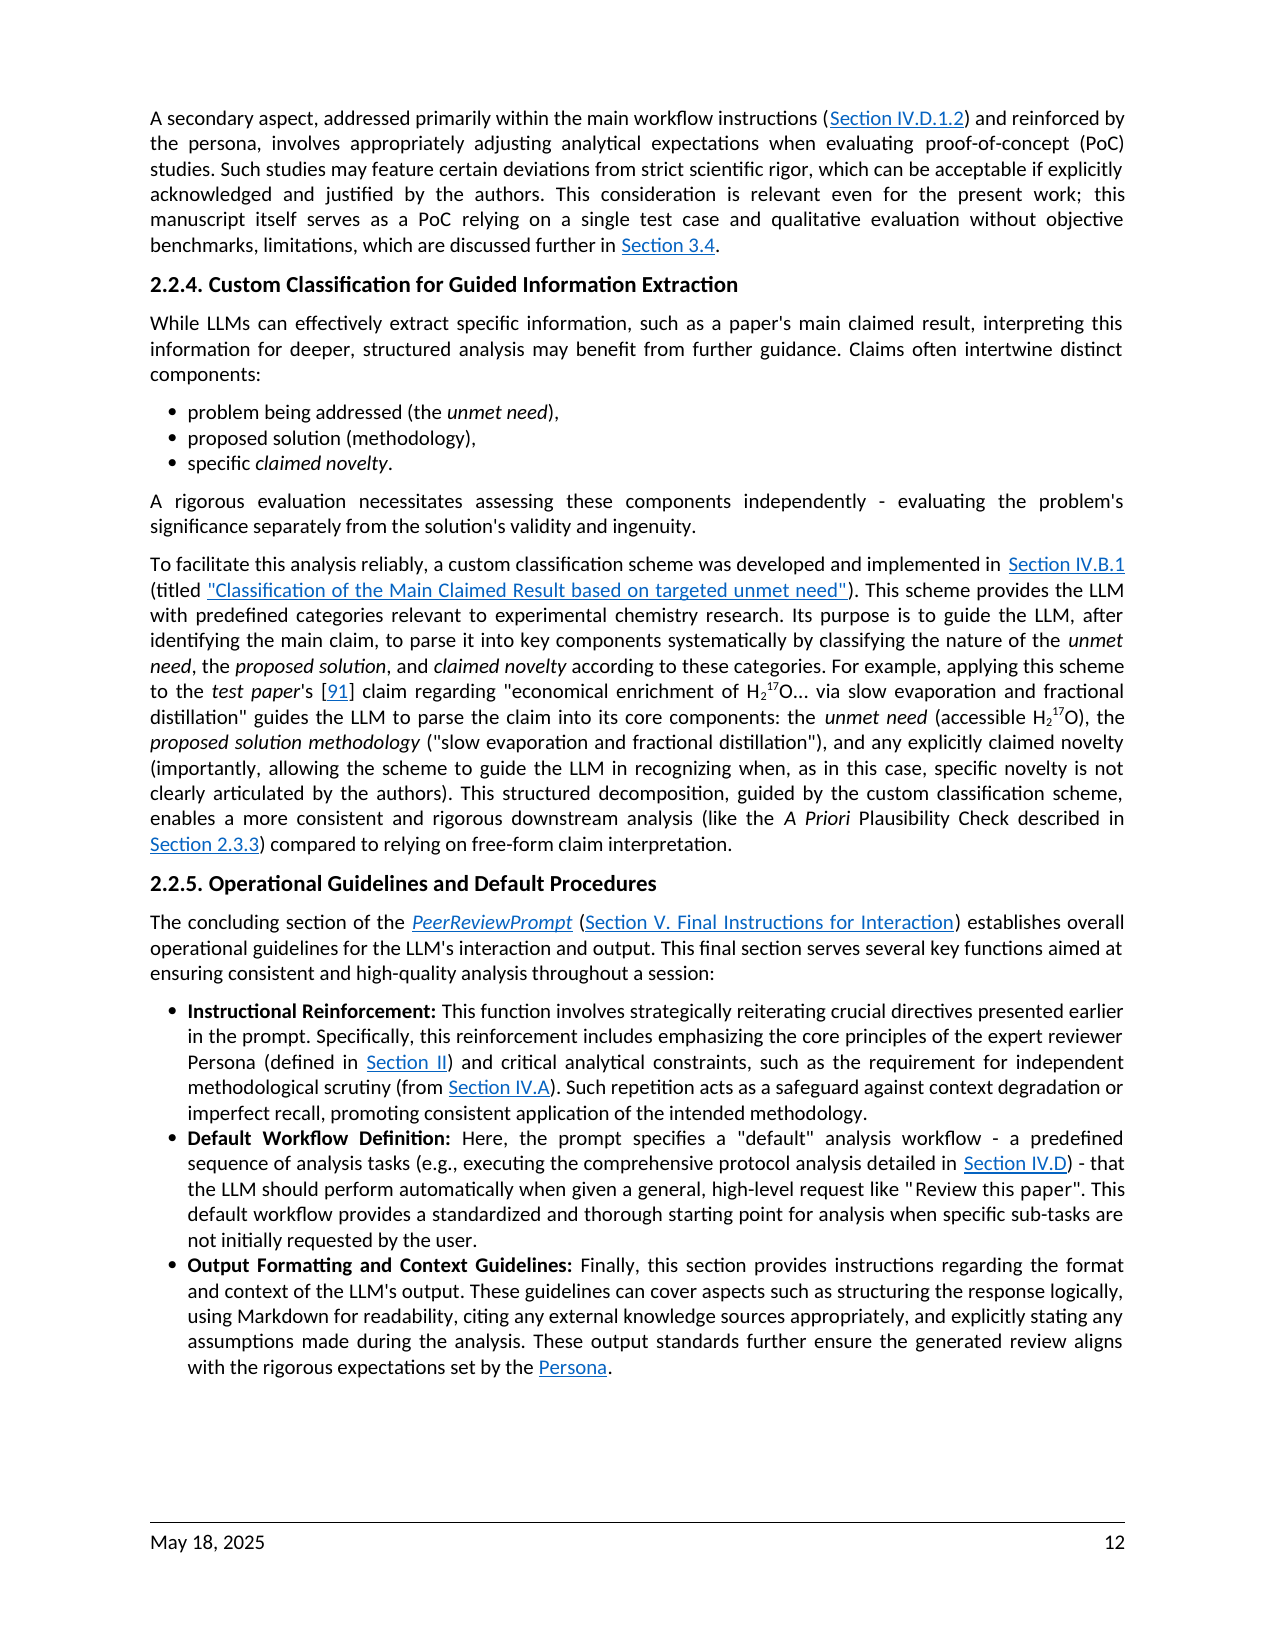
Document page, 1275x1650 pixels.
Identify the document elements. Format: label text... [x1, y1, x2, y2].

list Instructional Reinforcement: This function involves strategically reiterating crucial directives presented earlier in the prompt. Specifically, this reinforcement includes emphasizing the core principles of the expert reviewer Persona (defined in Section II) and critical analytical constraints, such as the requirement for independent methodological scrutiny (from Section IV.A). Such repetition acts as a safeguard against context degradation or imperfect recall, promoting consistent application of the intended methodology. [169, 998, 1125, 1125]
list proposed solution (methodology), [169, 425, 1125, 450]
list Output Formatting and Context Guidelines: Finally, this section provides instructions regarding the format and context of the LLM's output. These guidelines can cover aspects such as structuring the response logically, using Markdown for readability, citing any external knowledge sources appropriately, and explicitly stating any assumptions made during the analysis. These output standards further ensure the generated review aligns with the rigorous expectations set by the Persona. [169, 1252, 1125, 1379]
subtitle Operational Guidelines and Default Procedures [150, 869, 1125, 897]
text A rigorous evaluation necessitates assessing these components independently - evaluating the problem's significance separately from the solution's validity and ingenuity. [150, 488, 1125, 539]
text A secondary aspect, addressed primarily within the main workflow instructions (Section IV.D.1.2) and reinforced by the persona, involves appropriately adjusting analytical expectations when evaluating proof-of-concept (PoC) studies. Such studies may feature certain deviations from strict scientific rigor, which can be acceptable if explicitly acknowledged and justified by the authors. This consideration is relevant even for the present work; this manuscript itself serves as a PoC relying on a single test case and qualitative evaluation without objective benchmarks, limitations, which are discussed further in Section 3.4. [150, 105, 1125, 257]
subtitle Custom Classification for Guided Information Extraction [150, 270, 1125, 298]
text While LLMs can effectively extract specific information, such as a paper's main claimed result, interpreting this information for deeper, structured analysis may benefit from further guidance. Claims often intertwine distinct components: [150, 311, 1125, 387]
text To facilitate this analysis reliably, a custom classification scheme was developed and implemented in Section IV.B.1 (titled "Classification of the Main Claimed Result based on targeted unmet need"). This scheme provides the LLM with predefined categories relevant to experimental chemistry research. Its purpose is to guide the LLM, after identifying the main claim, to parse it into key components systematically by classifying the nature of the unmet need, the proposed solution, and claimed novelty according to these categories. For example, applying this scheme to the test paper's [91] claim regarding "economical enrichment of H217O... via slow evaporation and fractional distillation" guides the LLM to parse the claim into its core components: the unmet need (accessible H217O), the proposed solution methodology ("slow evaporation and fractional distillation"), and any explicitly claimed novelty (importantly, allowing the scheme to guide the LLM in recognizing when, as in this case, specific novelty is not clearly articulated by the authors). This structured decomposition, guided by the custom classification scheme, enables a more consistent and rigorous downstream analysis (like the A Priori Plausibility Check described in Section 2.3.3) compared to relying on free-form claim interpretation. [150, 551, 1125, 856]
list specific claimed novelty. [169, 450, 1125, 476]
list problem being addressed (the unmet need), [169, 399, 1125, 425]
list Default Workflow Definition: Here, the prompt specifies a "default" analysis workflow - a predefined sequence of analysis tasks (e.g., executing the comprehensive protocol analysis detailed in Section IV.D) - that the LLM should perform automatically when given a general, high-level request like "Review this paper". This default workflow provides a standardized and thorough starting point for analysis when specific sub-tasks are not initially requested by the user. [169, 1125, 1125, 1252]
text The concluding section of the PeerReviewPrompt (Section V. Final Instructions for Interaction) establishes overall operational guidelines for the LLM's interaction and output. This final section serves several key functions aimed at ensuring consistent and high-quality analysis throughout a session: [150, 909, 1125, 986]
